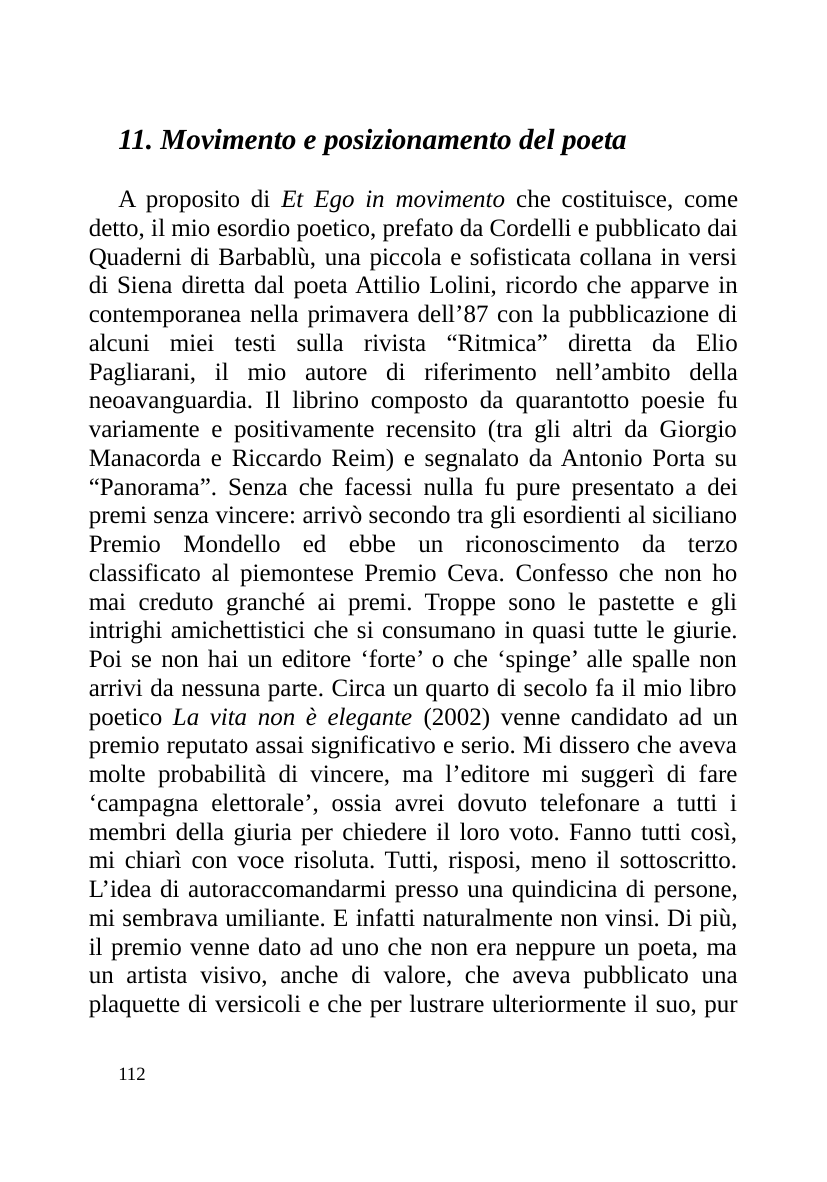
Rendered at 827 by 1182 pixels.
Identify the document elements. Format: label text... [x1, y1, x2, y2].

text A proposito di Et Ego in movimento che costituisce, come detto, il mio esordio poetico, prefato da Cordelli e pubblicato dai Quaderni di Barbablù, una piccola e sofisticata collana in versi di Siena diretta dal poeta Attilio Lolini, ricordo che apparve in contemporanea nella primavera dell’87 con la pubblicazione di alcuni miei testi sulla rivista “Ritmica” diretta da Elio Pagliarani, il mio autore di riferimento nell’ambito della neoavanguardia. Il librino composto da quarantotto poesie fu variamente e positivamente recensito (tra gli altri da Giorgio Manacorda e Riccardo Reim) e segnalato da Antonio Porta su “Panorama”. Senza che facessi nulla fu pure presentato a dei premi senza vincere: arrivò secondo tra gli esordienti al siciliano Premio Mondello ed ebbe un riconoscimento da terzo classificato al piemontese Premio Ceva. Confesso che non ho mai creduto granché ai premi. Troppe sono le pastette e gli intrighi amichettistici che si consumano in quasi tutte le giurie. Poi se non hai un editore ‘forte’ o che ‘spinge’ alle spalle non arrivi da nessuna parte. Circa un quarto di secolo fa il mio libro poetico La vita non è elegante (2002) venne candidato ad un premio reputato assai significativo e serio. Mi dissero che aveva molte probabilità di vincere, ma l’editore mi suggerì di fare ‘campagna elettorale’, ossia avrei dovuto telefonare a tutti i membri della giuria per chiedere il loro voto. Fanno tutti così, mi chiarì con voce risoluta. Tutti, risposi, meno il sottoscritto. L’idea di autoraccomandarmi presso una quindicina di persone, mi sembrava umiliante. E infatti naturalmente non vinsi. Di più, il premio venne dato ad uno che non era neppure un poeta, ma un artista visivo, anche di valore, che aveva pubblicato una plaquette di versicoli e che per lustrare ulteriormente il suo, pur [88, 184, 738, 1018]
text 11. Movimento e posizionamento del poeta [88, 122, 738, 156]
